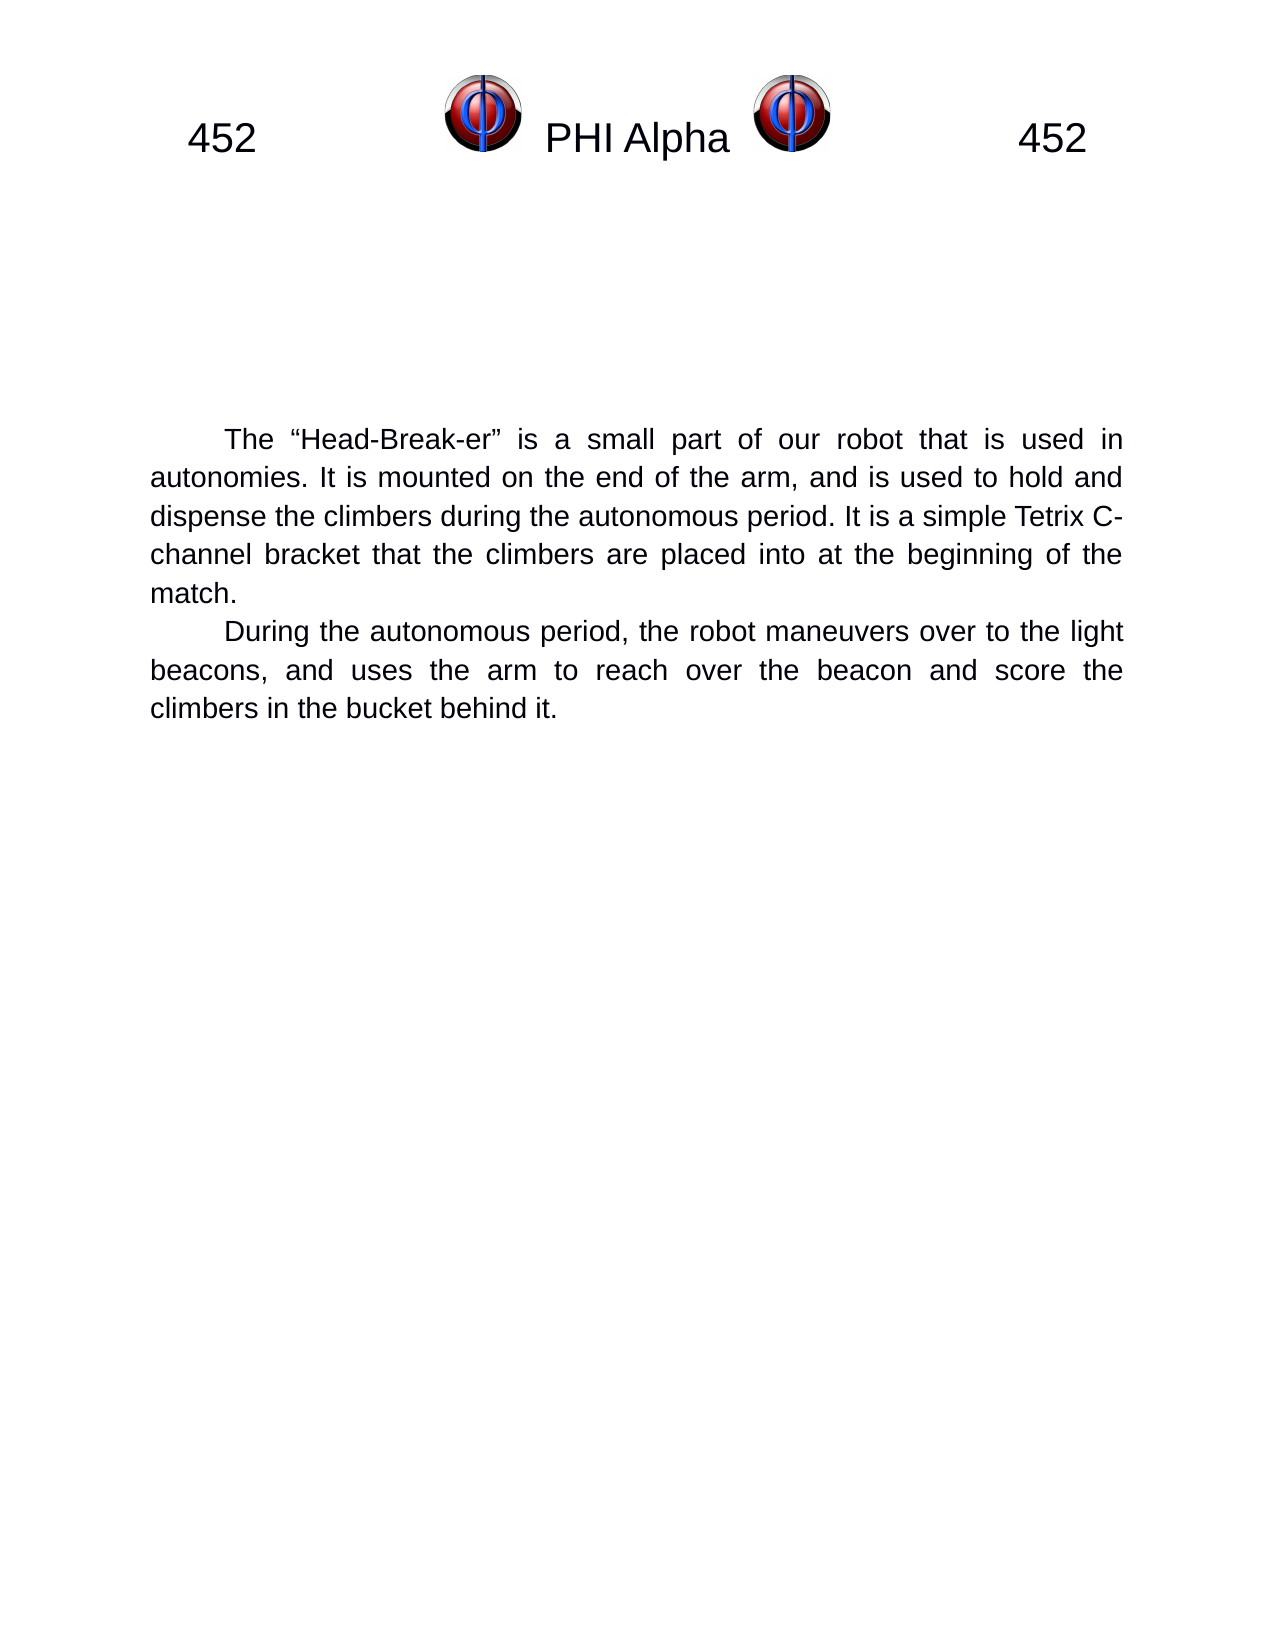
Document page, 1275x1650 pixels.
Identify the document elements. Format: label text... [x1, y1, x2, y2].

picture [753, 75, 831, 152]
picture [444, 75, 522, 152]
text The “Head-Break-er” is a small part of our robot that is used in autonomies. It is mounted on the end of the arm, and is used to hold and dispense the climbers during the autonomous period. It is a simple Tetrix C-channel bracket that the climbers are placed into at the beginning of the match. [150, 422, 1125, 609]
text During the autonomous period, the robot maneuvers over to the light beacons, and uses the arm to reach over the beacon and score the climbers in the bucket behind it. [150, 614, 1125, 725]
